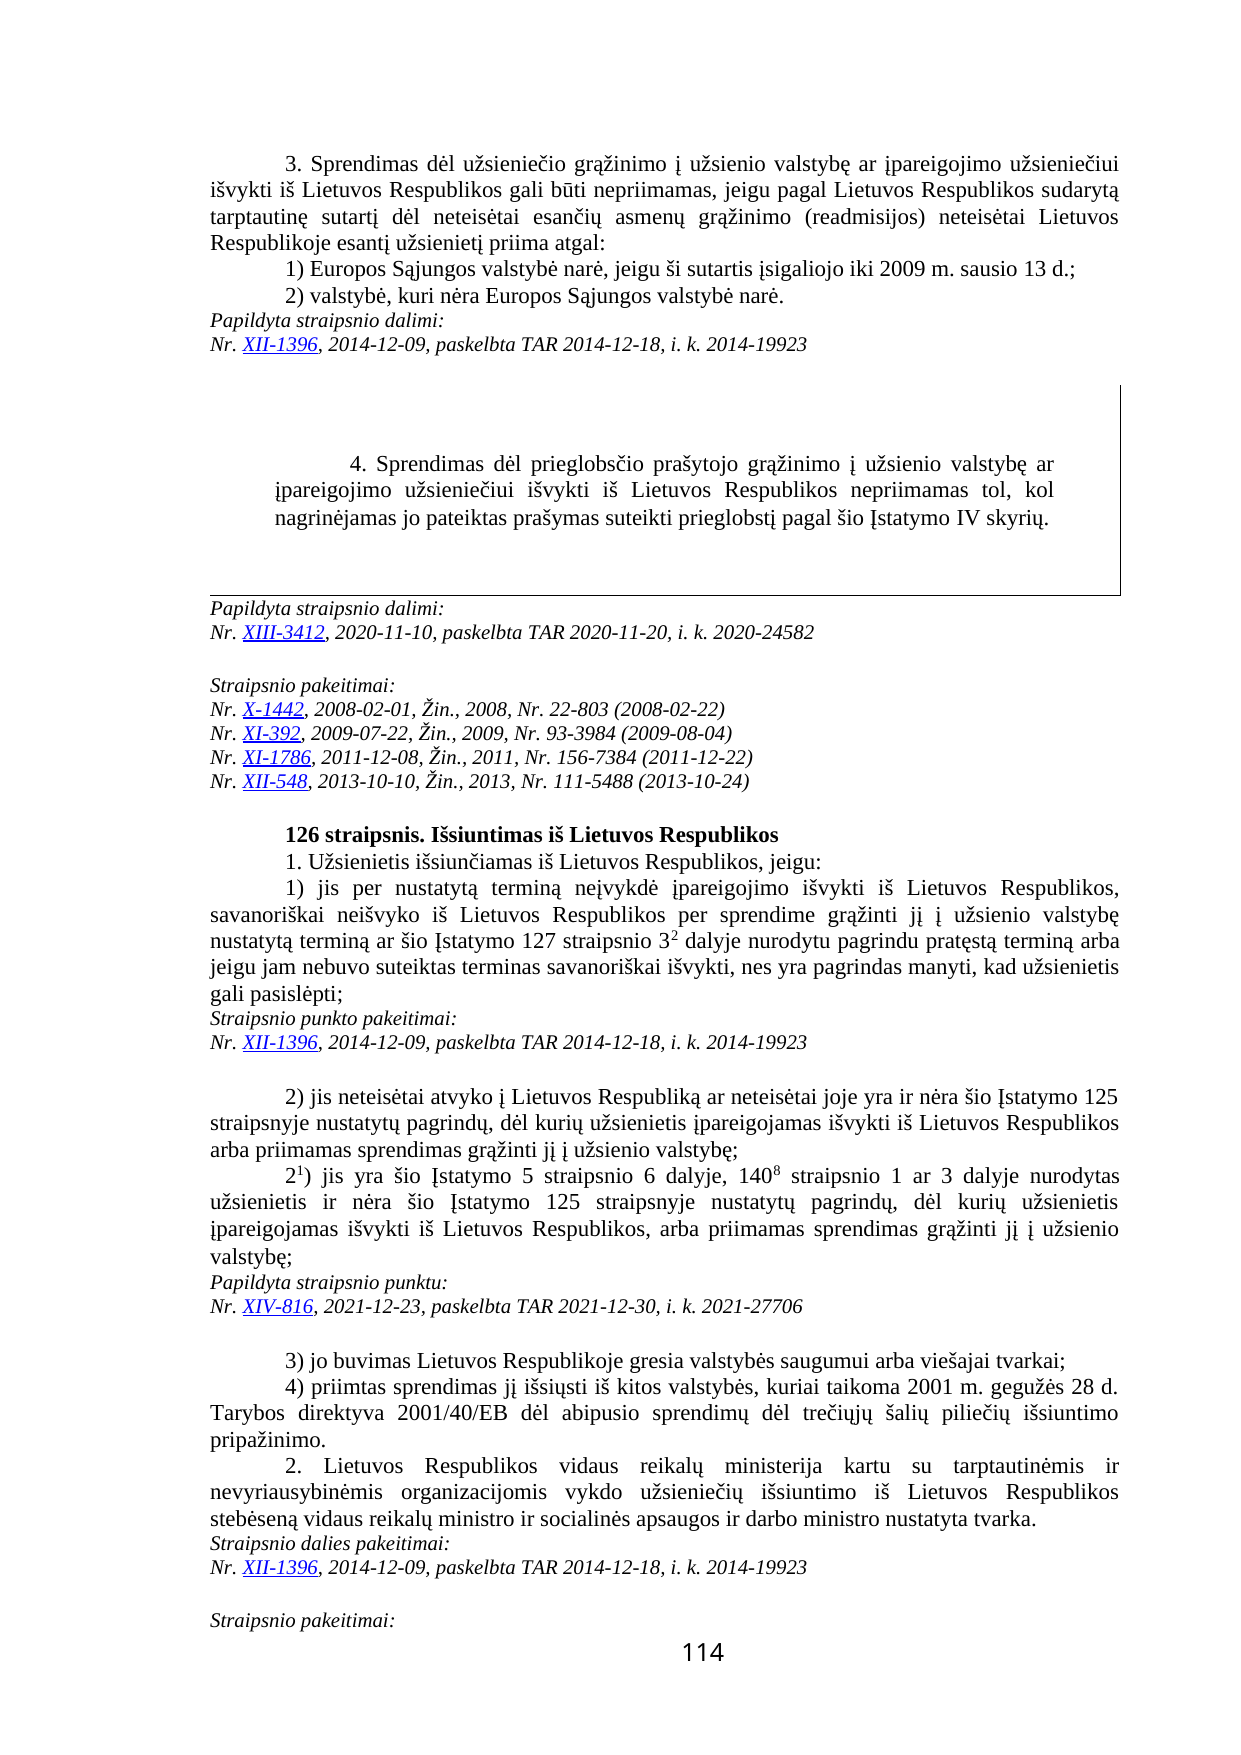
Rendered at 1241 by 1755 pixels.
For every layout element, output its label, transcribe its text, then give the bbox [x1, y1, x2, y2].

text 126 straipsnis. Išsiuntimas iš Lietuvos Respublikos [210, 822, 1120, 848]
text 21) jis yra šio Įstatymo 5 straipsnio 6 dalyje, 1408 straipsnio 1 ar 3 dalyje nurodytas užsienietis ir nėra šio Įstatymo 125 straipsnyje nustatytų pagrindų, dėl kurių užsienietis įpareigojamas išvykti iš Lietuvos Respublikos, arba priimamas sprendimas grąžinti jį į užsienio valstybę; [210, 1162, 1120, 1270]
text 2) jis neteisėtai atvyko į Lietuvos Respubliką ar neteisėtai joje yra ir nėra šio Įstatymo 125 straipsnyje nustatytų pagrindų, dėl kurių užsienietis įpareigojamas išvykti iš Lietuvos Respublikos arba priimamas sprendimas grąžinti jį į užsienio valstybę; [210, 1083, 1120, 1162]
text Nr. XII-1396, 2014-12-09, paskelbta TAR 2014-12-18, i. k. 2014-19923 [210, 1030, 1120, 1054]
text Straipsnio pakeitimai: [210, 1608, 1120, 1632]
text Straipsnio punkto pakeitimai: [210, 1006, 1120, 1030]
text Straipsnio pakeitimai: [210, 672, 1120, 697]
text 4) priimtas sprendimas jį išsiųsti iš kitos valstybės, kuriai taikoma 2001 m. gegužės 28 d. Tarybos direktyva 2001/40/EB dėl abipusio sprendimų dėl trečiųjų šalių piliečių išsiuntimo pripažinimo. [210, 1373, 1120, 1452]
text Papildyta straipsnio dalimi: [210, 308, 1120, 332]
text Nr. XIV-816, 2021-12-23, paskelbta TAR 2021-12-30, i. k. 2021-27706 [210, 1294, 1120, 1318]
text Nr. X-1442, 2008-02-01, Žin., 2008, Nr. 22-803 (2008-02-22) [210, 697, 1120, 721]
text 1. Užsienietis išsiunčiamas iš Lietuvos Respublikos, jeigu: [210, 848, 1120, 874]
text 1) jis per nustatytą terminą neįvykdė įpareigojimo išvykti iš Lietuvos Respublikos, savanoriškai neišvyko iš Lietuvos Respublikos per sprendime grąžinti jį į užsienio valstybę nustatytą terminą ar šio Įstatymo 127 straipsnio 32 dalyje nurodytu pagrindu pratęstą terminą arba jeigu jam nebuvo suteiktas terminas savanoriškai išvykti, nes yra pagrindas manyti, kad užsienietis gali pasislėpti; [210, 874, 1120, 1006]
text 2. Lietuvos Respublikos vidaus reikalų ministerija kartu su tarptautinėmis ir nevyriausybinėmis organizacijomis vykdo užsieniečių išsiuntimo iš Lietuvos Respublikos stebėseną vidaus reikalų ministro ir socialinės apsaugos ir darbo ministro nustatyta tvarka. [210, 1452, 1120, 1531]
text Nr. XI-392, 2009-07-22, Žin., 2009, Nr. 93-3984 (2009-08-04) [210, 721, 1120, 745]
text 1) Europos Sąjungos valstybė narė, jeigu ši sutartis įsigaliojo iki 2009 m. sausio 13 d.; [210, 255, 1120, 282]
text Nr. XII-1396, 2014-12-09, paskelbta TAR 2014-12-18, i. k. 2014-19923 [210, 332, 1120, 356]
text Nr. XIII-3412, 2020-11-10, paskelbta TAR 2020-11-20, i. k. 2020-24582 [210, 620, 1120, 644]
text Straipsnio dalies pakeitimai: [210, 1531, 1120, 1555]
text Nr. XII-548, 2013-10-10, Žin., 2013, Nr. 111-5488 (2013-10-24) [210, 769, 1120, 793]
text Papildyta straipsnio dalimi: [210, 596, 1120, 620]
text 3) jo buvimas Lietuvos Respublikoje gresia valstybės saugumui arba viešajai tvarkai; [210, 1347, 1120, 1373]
text 4. Sprendimas dėl prieglobsčio prašytojo grąžinimo į užsienio valstybę ar įpareigojimo užsieniečiui išvykti iš Lietuvos Respublikos nepriimamas tol, kol nagrinėjamas jo pateiktas prašymas suteikti prieglobstį pagal šio Įstatymo IV skyrių. [210, 385, 1120, 595]
text 2) valstybė, kuri nėra Europos Sąjungos valstybė narė. [210, 282, 1120, 308]
text Nr. XI-1786, 2011-12-08, Žin., 2011, Nr. 156-7384 (2011-12-22) [210, 745, 1120, 769]
text Nr. XII-1396, 2014-12-09, paskelbta TAR 2014-12-18, i. k. 2014-19923 [210, 1555, 1120, 1579]
text 3. Sprendimas dėl užsieniečio grąžinimo į užsienio valstybę ar įpareigojimo užsieniečiui išvykti iš Lietuvos Respublikos gali būti nepriimamas, jeigu pagal Lietuvos Respublikos sudarytą tarptautinę sutartį dėl neteisėtai esančių asmenų grąžinimo (readmisijos) neteisėtai Lietuvos Respublikoje esantį užsienietį priima atgal: [210, 150, 1120, 255]
text Papildyta straipsnio punktu: [210, 1270, 1120, 1294]
